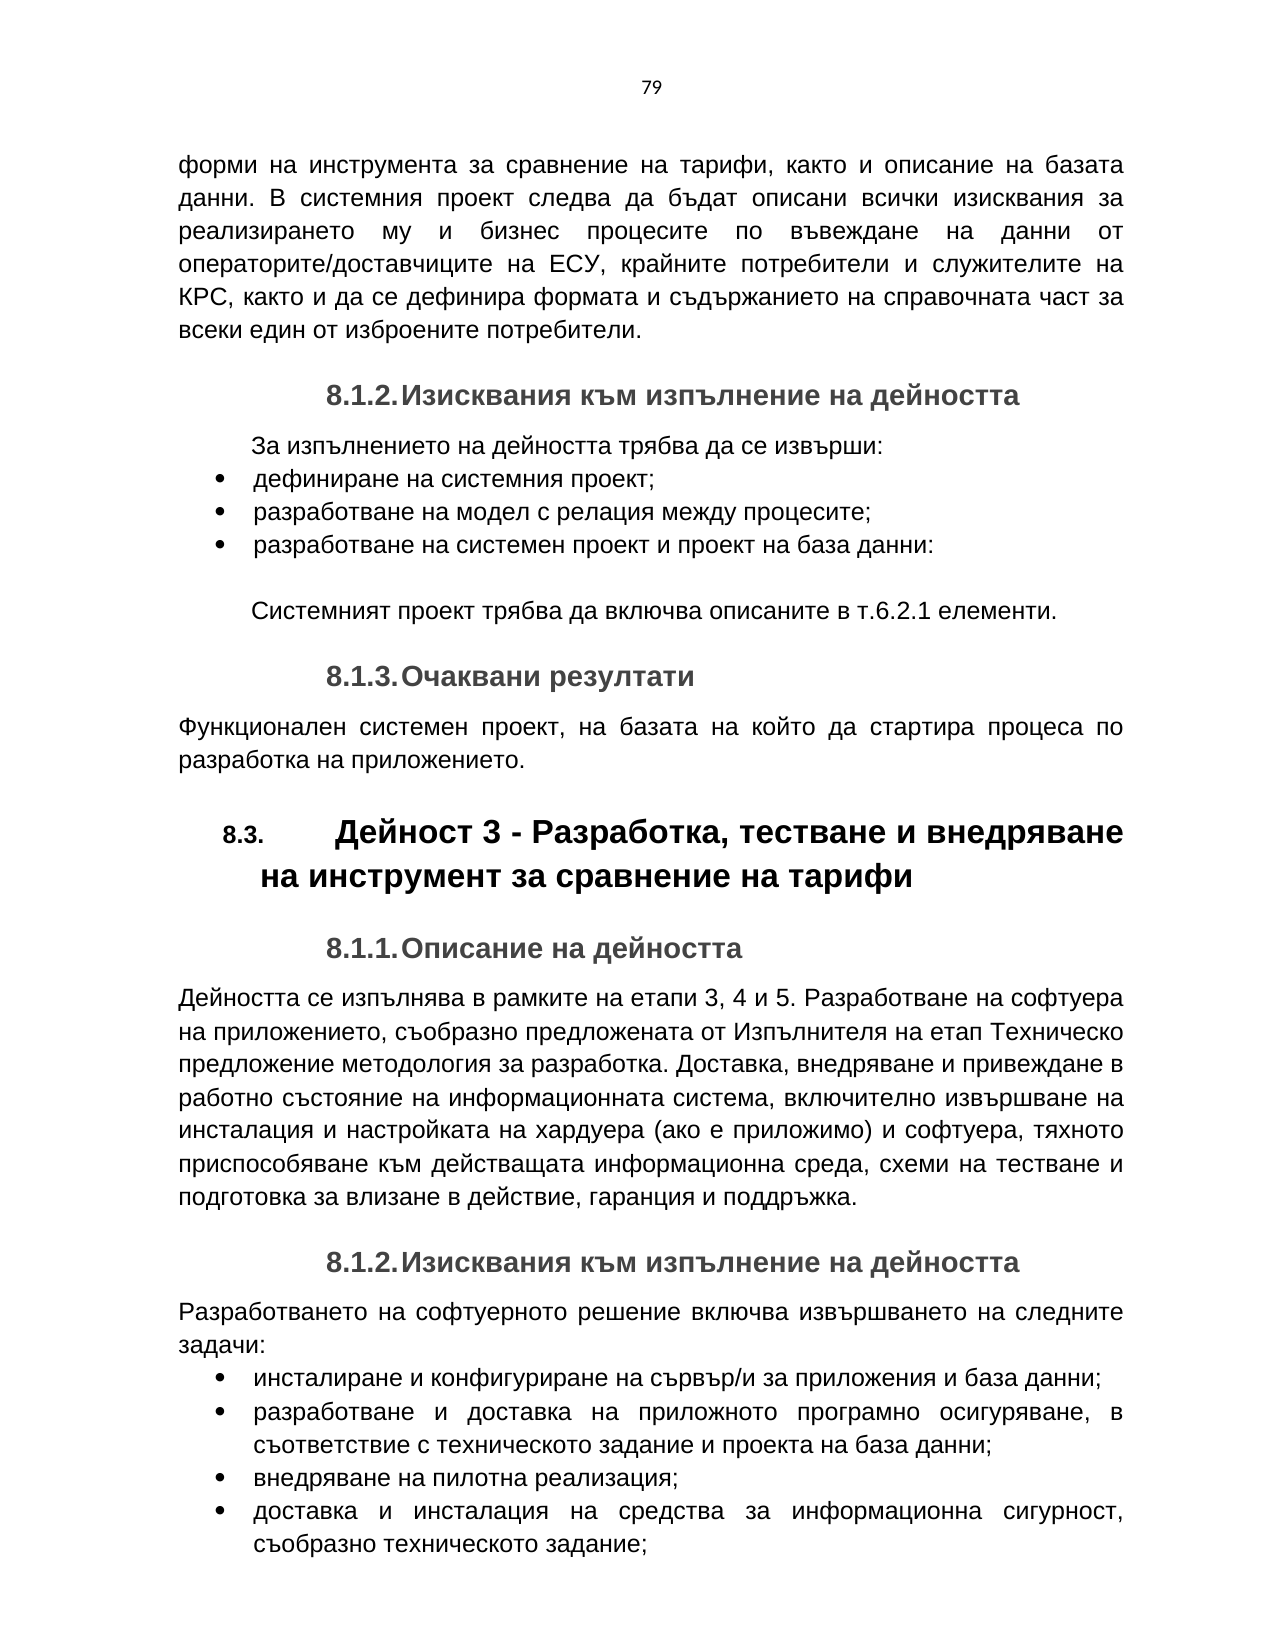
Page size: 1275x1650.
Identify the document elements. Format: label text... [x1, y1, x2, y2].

list разработване на системен проект и проект на база данни: [216, 530, 1125, 559]
list доставка и инсталация на средства за информационна сигурност, съобразно техническото задание; [216, 1496, 1125, 1558]
list разработване на модел с релация между процесите; [216, 497, 1125, 526]
subtitle Очаквани резултати [326, 659, 1125, 693]
list внедряване на пилотна реализация; [216, 1463, 1125, 1491]
text форми на инструмента за сравнение на тарифи, както и описание на базата данни. В системния проект следва да бъдат описани всички изисквания за реализирането му и бизнес процесите по въвеждане на данни от операторите/доставчиците на ЕСУ, крайните потребители и служителите на КРС, както и да се дефинира формата и съдържанието на справочната част за всеки един от изброените потребители. [178, 150, 1125, 344]
list дефиниране на системния проект; [216, 464, 1125, 493]
list инсталиране и конфигуриране на сървър/и за приложения и база данни; [216, 1363, 1125, 1392]
text Функционален системен проект, на базата на който да стартира процеса по разработка на приложението. [178, 712, 1125, 774]
subtitle Изисквания към изпълнение на дейността [326, 1245, 1125, 1278]
subtitle Дейност 3 - Разработка, тестване и внедряване на инструмент за сравнение на тарифи [222, 812, 1125, 895]
text За изпълнението на дейността трябва да се извърши: [178, 431, 1125, 459]
list разработване и доставка на приложното програмно осигуряване, в съответствие с техническото задание и проекта на база данни; [216, 1396, 1125, 1458]
text Разработването на софтуерното решение включва извършването на следните задачи: [178, 1297, 1125, 1359]
text Системният проект трябва да включва описаните в т.6.2.1 елементи. [178, 596, 1125, 625]
text Дейността се изпълнява в рамките на етапи 3, 4 и 5. Разработване на софтуера на приложението, съобразно предложената от Изпълнителя на етап Техническо предложение методология за разработка. Доставка, внедряване и привеждане в работно състояние на информационната система, включително извършване на инсталация и настройката на хардуера (ако е приложимо) и софтуера, тяхното приспособяване към действащата информационна среда, схеми на тестване и подготовка за влизане в действие, гаранция и поддръжка. [178, 983, 1125, 1210]
subtitle Изисквания към изпълнение на дейността [326, 378, 1125, 412]
subtitle Описание на дейността [326, 931, 1125, 964]
